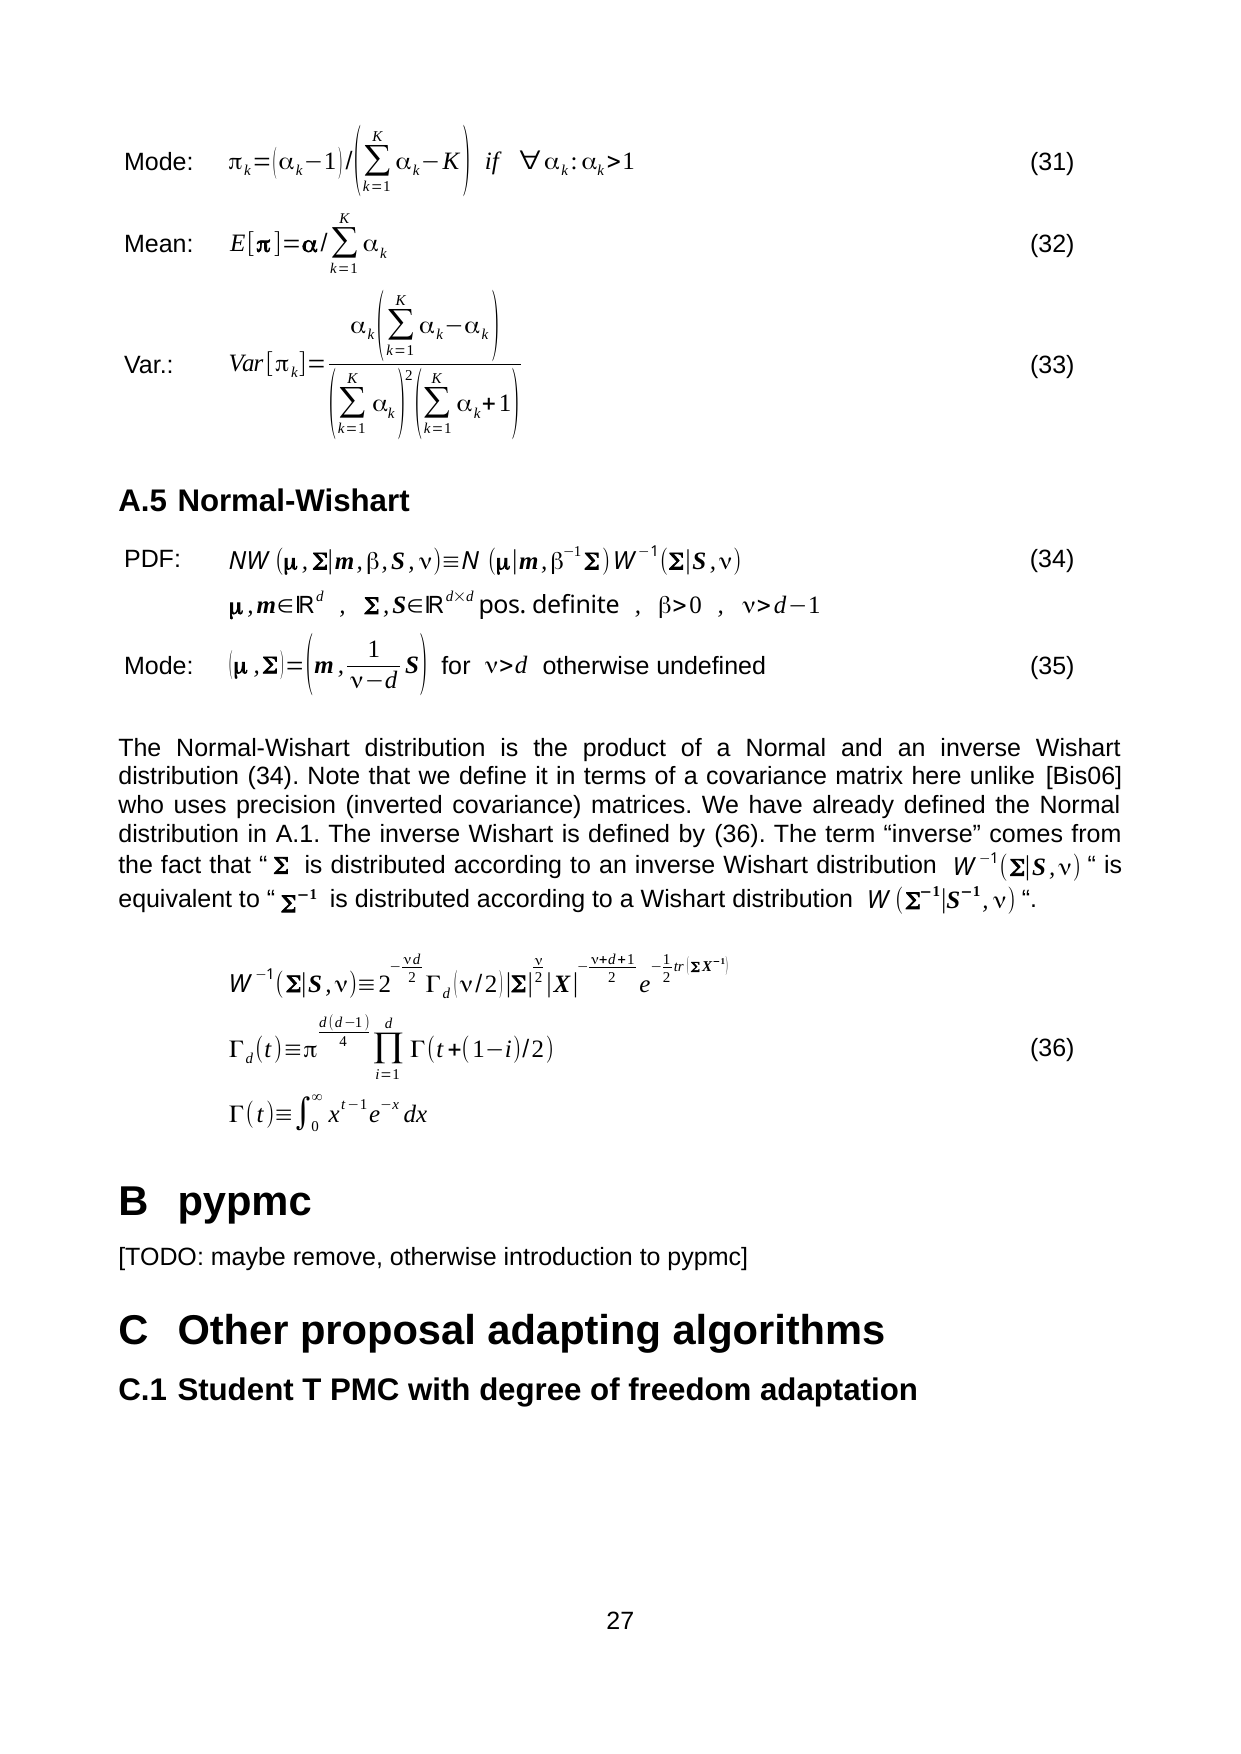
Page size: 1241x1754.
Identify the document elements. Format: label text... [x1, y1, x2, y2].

table_header [118, 1008, 217, 1088]
table_header PDF: [118, 536, 216, 582]
title Student T PMC with degree of freedom adaptation [118, 1371, 1122, 1407]
table_cell (35) [1024, 627, 1123, 704]
table_cell [217, 283, 1024, 447]
table_cell [217, 118, 1024, 204]
title pypmc [118, 1176, 1122, 1224]
table_header [118, 582, 217, 627]
table_cell Mode: [118, 627, 217, 704]
table_header [1024, 1088, 1123, 1141]
table_header [118, 1088, 217, 1141]
title Other proposal adapting algorithms [118, 1305, 1122, 1353]
table_cell (32) [1024, 204, 1123, 283]
table_header (34) [1024, 536, 1123, 582]
table_header [1024, 582, 1123, 627]
table_header [216, 536, 1024, 582]
table_header (36) [1024, 1008, 1123, 1088]
table_cell (31) [1024, 118, 1123, 204]
table_cell [217, 204, 1024, 283]
table_header [217, 1088, 1024, 1141]
table_header [217, 582, 1024, 627]
table_header [217, 944, 1024, 1008]
table_cell for otherwise undefined [217, 627, 1024, 704]
text [TODO: maybe remove, otherwise introduction to pypmc] [118, 1242, 1122, 1271]
table_header [118, 944, 217, 1008]
table_cell (33) [1024, 283, 1123, 447]
table_header [217, 1008, 1024, 1088]
title Normal-Wishart [118, 482, 1122, 517]
text The Normal-Wishart distribution is the product of a Normal and an inverse Wishart distribution (34). Note that we define it in terms of a covariance matrix here unlike [Bis06] who uses precision (inverted covariance) matrices. We have already defined the Normal distribution in A.1. The inverse Wishart is defined by (36). The term “inverse” comes from the fact that “ is distributed according to an inverse Wishart distribution “ is equivalent to “ is distributed according to a Wishart distribution “. [118, 732, 1122, 915]
table_cell Mode: [118, 118, 217, 204]
table_cell Mean: [118, 204, 217, 283]
table_header [1024, 944, 1123, 1008]
table_cell Var.: [118, 283, 217, 447]
